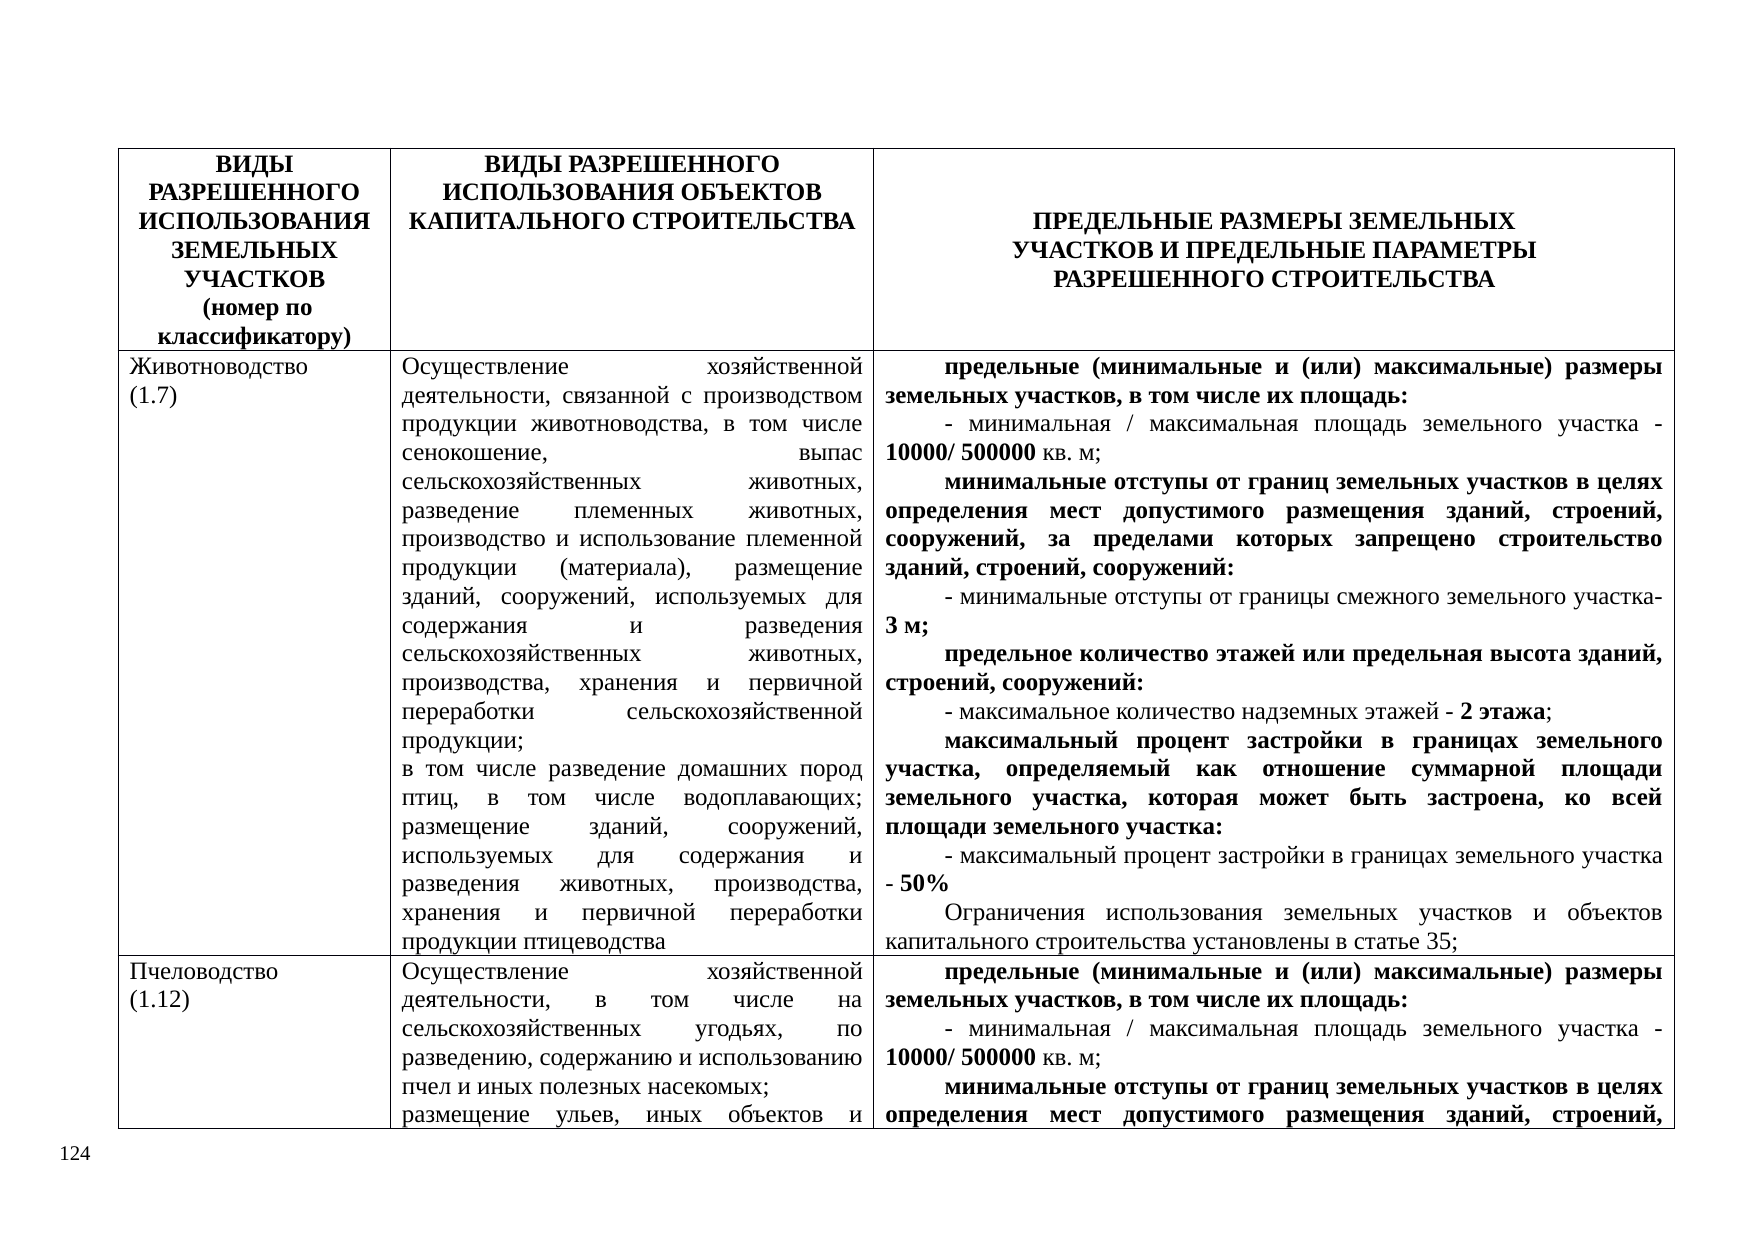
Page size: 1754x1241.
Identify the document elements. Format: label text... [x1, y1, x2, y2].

table_cell Осуществление хозяйственной деятельности, связанной с производством продукции животноводства, в том числе сенокошение, выпас сельскохозяйственных животных, разведение племенных животных, производство и использование племенной продукции (материала), размещение зданий, сооружений, используемых для содержания и разведения сельскохозяйственных животных, производства, хранения и первичной переработки сельскохозяйственной продукции; в том числе разведение домашних пород птиц, в том числе водоплавающих; размещение зданий, сооружений, используемых для содержания и разведения животных, производства, хранения и первичной переработки продукции птицеводства [391, 351, 873, 955]
table_header ПРЕДЕЛЬНЫЕ РАЗМЕРЫ ЗЕМЕЛЬНЫХ УЧАСТКОВ И ПРЕДЕЛЬНЫЕ ПАРАМЕТРЫ РАЗРЕШЕННОГО СТРОИТЕЛЬСТВА [874, 149, 1674, 350]
table_cell Осуществление хозяйственной деятельности, в том числе на сельскохозяйственных угодьях, по разведению, содержанию и использованию пчел и иных полезных насекомых; размещение ульев, иных объектов и [391, 956, 873, 1128]
table_cell Животноводство (1.7) [119, 351, 390, 955]
table_cell Пчеловодство (1.12) [119, 956, 390, 1128]
table_cell предельные (минимальные и (или) максимальные) размеры земельных участков, в том числе их площадь: - минимальная / максимальная площадь земельного участка - 10000/ 500000 кв. м; минимальные отступы от границ земельных участков в целях определения мест допустимого размещения зданий, строений, [874, 956, 1674, 1128]
table_header ВИДЫ РАЗРЕШЕННОГО ИСПОЛЬЗОВАНИЯ ОБЪЕКТОВ КАПИТАЛЬНОГО СТРОИТЕЛЬСТВА [391, 149, 873, 350]
table_header ВИДЫ РАЗРЕШЕННОГО ИСПОЛЬЗОВАНИЯ ЗЕМЕЛЬНЫХ УЧАСТКОВ (номер по классификатору) [119, 149, 390, 350]
table_cell предельные (минимальные и (или) максимальные) размеры земельных участков, в том числе их площадь: - минимальная / максимальная площадь земельного участка - 10000/ 500000 кв. м; минимальные отступы от границ земельных участков в целях определения мест допустимого размещения зданий, строений, сооружений, за пределами которых запрещено строительство зданий, строений, сооружений: - минимальные отступы от границы смежного земельного участка- 3 м; предельное количество этажей или предельная высота зданий, строений, сооружений: - максимальное количество надземных этажей - 2 этажа; максимальный процент застройки в границах земельного участка, определяемый как отношение суммарной площади земельного участка, которая может быть застроена, ко всей площади земельного участка: - максимальный процент застройки в границах земельного участка - 50% Ограничения использования земельных участков и объектов капитального строительства установлены в статье 35; [874, 351, 1674, 955]
